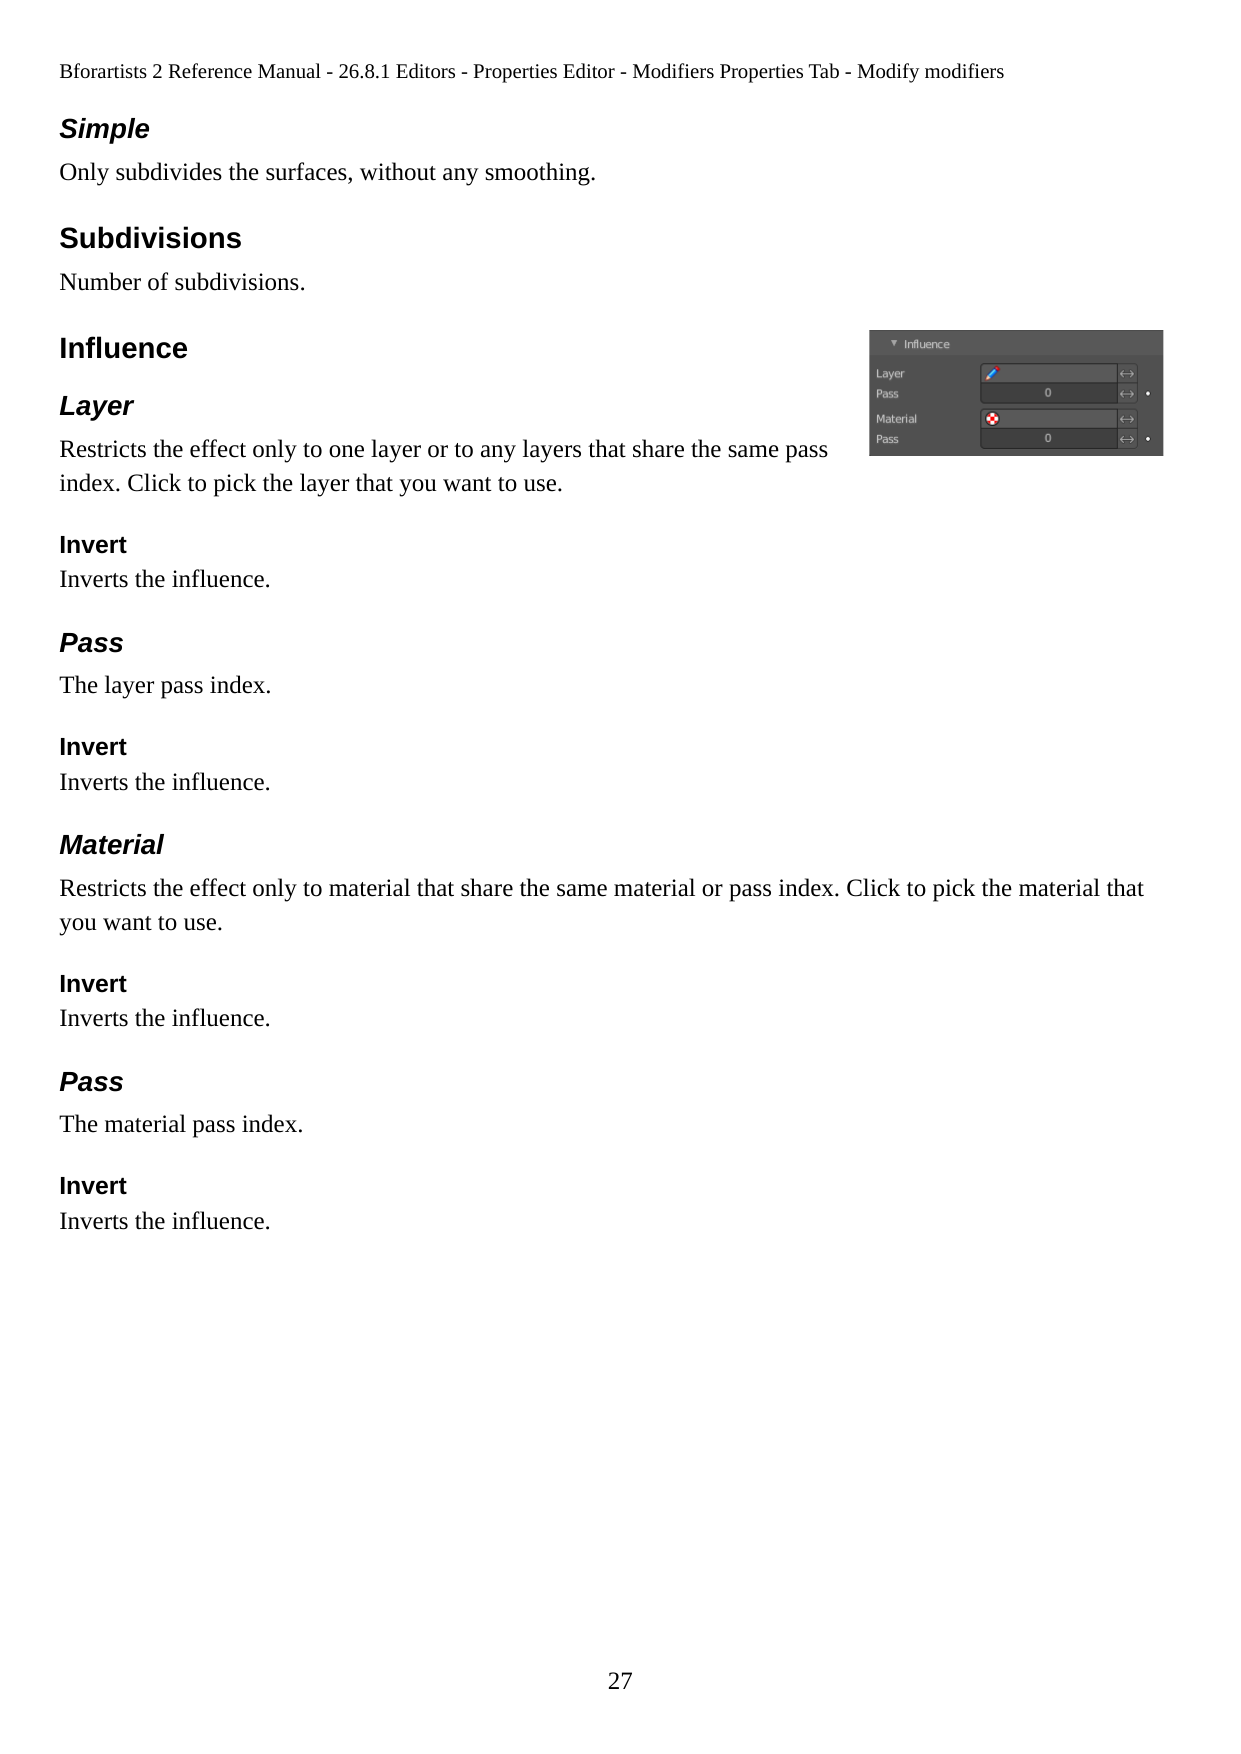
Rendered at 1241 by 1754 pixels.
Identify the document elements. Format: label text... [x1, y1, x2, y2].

picture [869, 330, 1164, 456]
subtitle Influence [59, 331, 869, 364]
subtitle Simple [59, 113, 1181, 144]
subtitle Layer [59, 389, 869, 421]
subtitle Subdivisions [59, 221, 1181, 254]
subtitle Invert [59, 530, 1181, 558]
subtitle Pass [59, 1065, 1181, 1097]
subtitle Pass [59, 626, 1181, 658]
text Only subdivides the surfaces, without any smoothing. [59, 157, 1181, 186]
text Restricts the effect only to material that share the same material or pass index. Click to pick the material that you want to use. [59, 873, 1181, 936]
text The material pass index. [59, 1109, 1181, 1138]
text Restricts the effect only to one layer or to any layers that share the same pass index. Click to pick the layer that you want to use. [59, 434, 1181, 497]
text Inverts the influence. [59, 1206, 1181, 1234]
subtitle Material [59, 828, 1181, 860]
subtitle [1164, 389, 1181, 421]
text Inverts the influence. [59, 564, 1181, 593]
text Inverts the influence. [59, 767, 1181, 796]
subtitle Invert [59, 1171, 1181, 1199]
subtitle Invert [59, 969, 1181, 997]
text Inverts the influence. [59, 1003, 1181, 1032]
subtitle Invert [59, 732, 1181, 761]
subtitle [1164, 331, 1181, 364]
text The layer pass index. [59, 670, 1181, 699]
text Number of subdivisions. [59, 267, 1181, 296]
